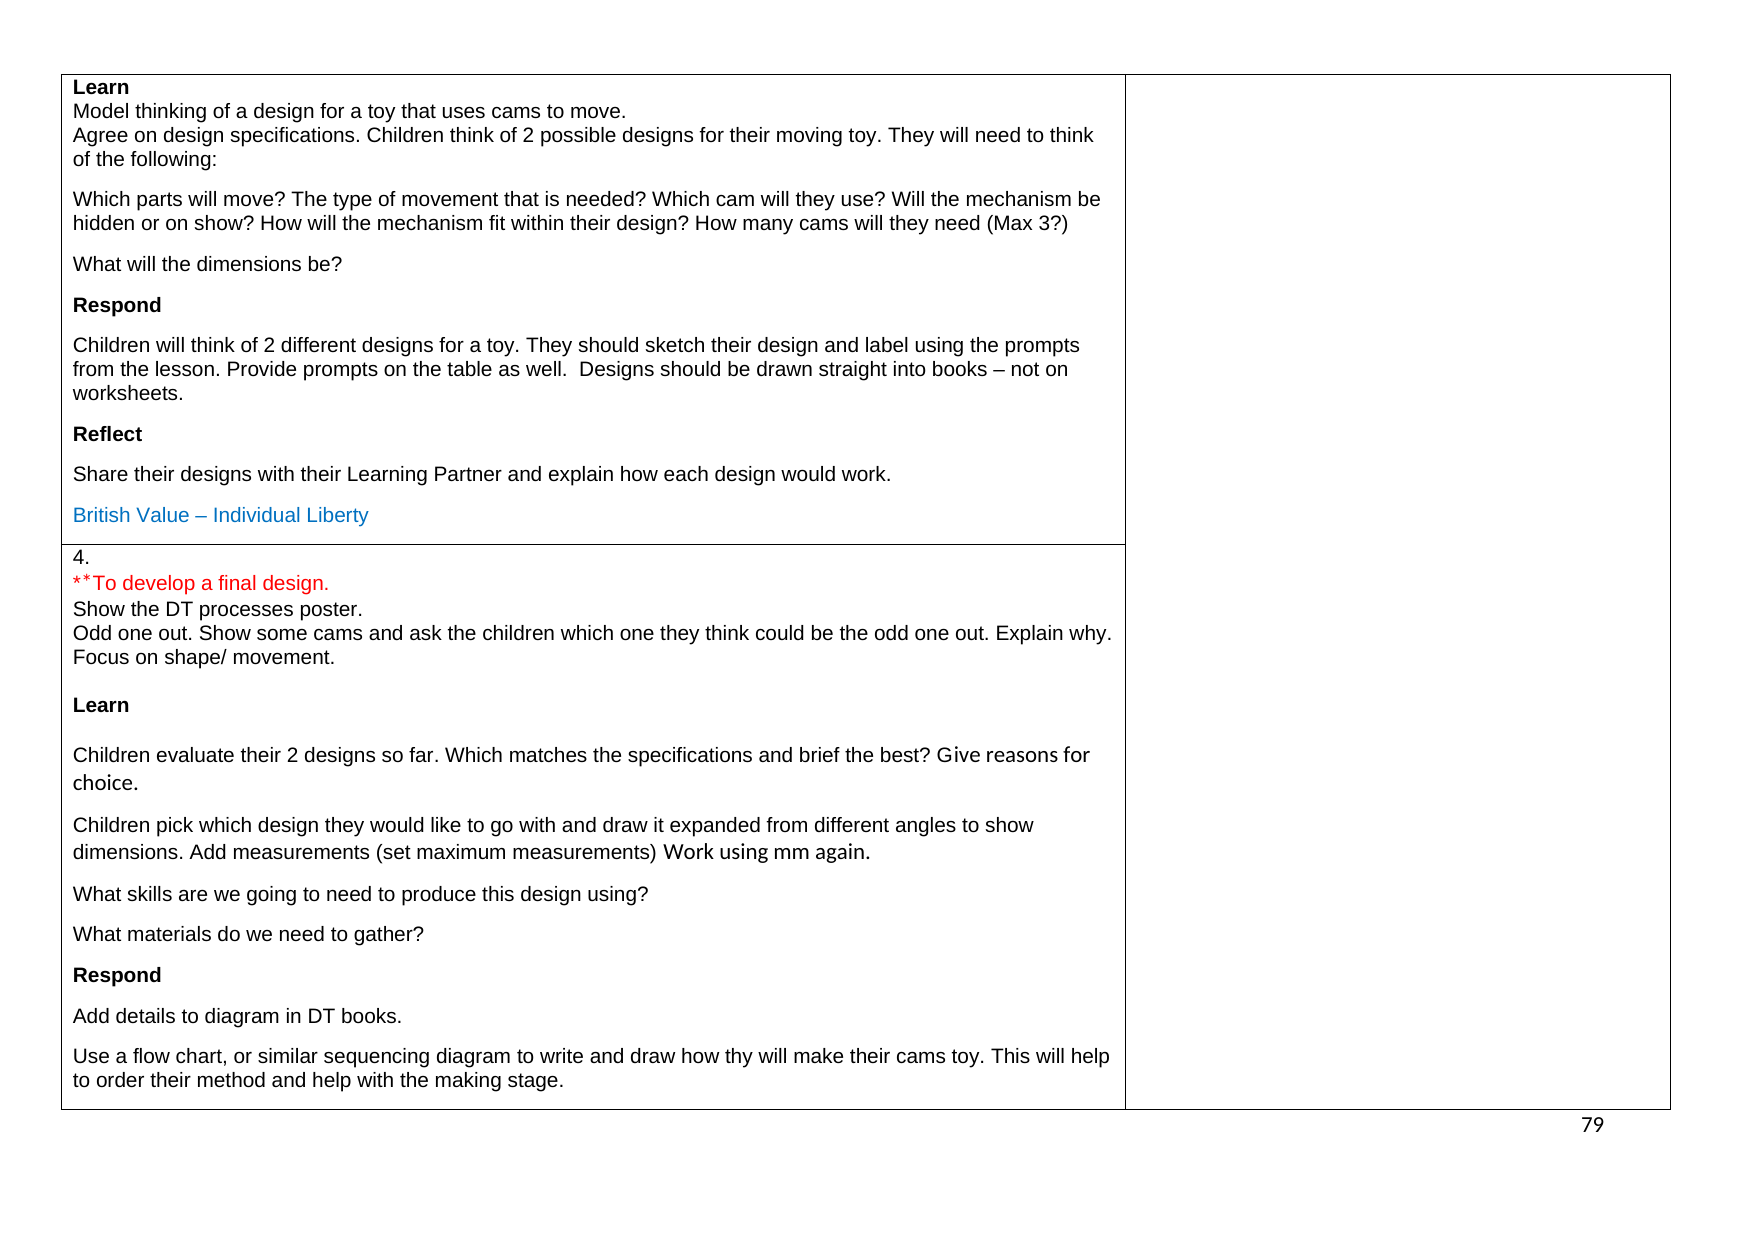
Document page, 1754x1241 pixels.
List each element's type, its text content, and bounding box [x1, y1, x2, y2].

table_cell [1126, 75, 1670, 1109]
table_cell 4. **To develop a final design. Show the DT processes poster. Odd one out. Show some cams and ask the children which one they think could be the odd one out. Explain why. Focus on shape/ movement. Learn Children evaluate their 2 designs so far. Which matches the specifications and brief the best? Give reasons for choice. Children pick which design they would like to go with and draw it expanded from different angles to show dimensions. Add measurements (set maximum measurements) Work using mm again. What skills are we going to need to produce this design using? What materials do we need to gather? Respond Add details to diagram in DT books. Use a flow chart, or similar sequencing diagram to write and draw how thy will make their cams toy. This will help to order their method and help with the making stage. [62, 545, 1125, 1109]
table_cell Learn Model thinking of a design for a toy that uses cams to move. Agree on design specifications. Children think of 2 possible designs for their moving toy. They will need to think of the following: Which parts will move? The type of movement that is needed? Which cam will they use? Will the mechanism be hidden or on show? How will the mechanism fit within their design? How many cams will they need (Max 3?) What will the dimensions be? Respond Children will think of 2 different designs for a toy. They should sketch their design and label using the prompts from the lesson. Provide prompts on the table as well. Designs should be drawn straight into books – not on worksheets. Reflect Share their designs with their Learning Partner and explain how each design would work. British Value – Individual Liberty [62, 75, 1125, 543]
